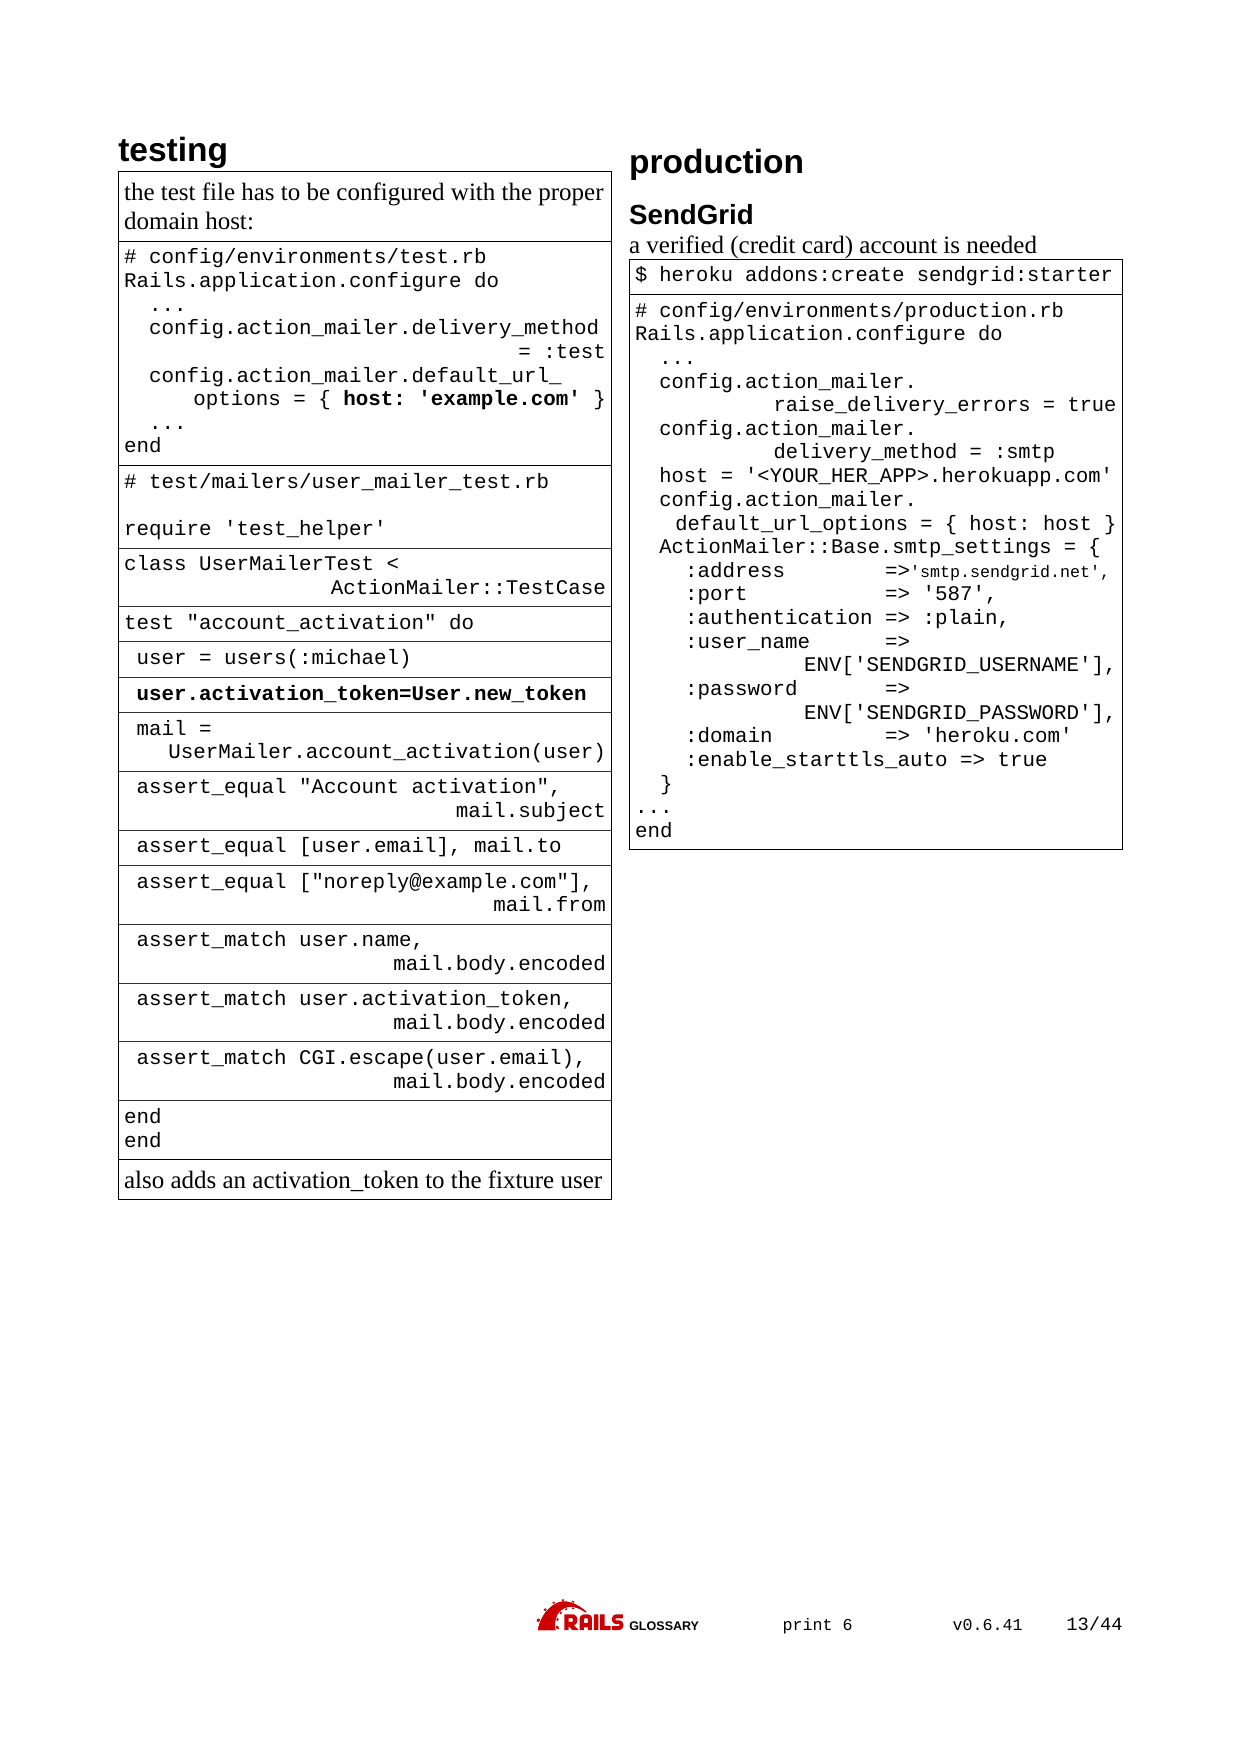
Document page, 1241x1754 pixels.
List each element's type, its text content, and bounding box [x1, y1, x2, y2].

table_cell assert_equal ["noreply@example.com"], mail.from [119, 866, 611, 924]
table_cell end end [119, 1101, 611, 1159]
subtitle production [629, 142, 1122, 180]
table_cell assert_match user.activation_token, mail.body.encoded [119, 984, 611, 1041]
table_cell also adds an activation_token to the fixture user [119, 1160, 611, 1199]
table_cell # config/environments/test.rb Rails.application.configure do ... config.action_mailer.delivery_method = :test config.action_mailer.default_url_ options = { host: 'example.com' } ... end [119, 242, 611, 465]
text a verified (credit card) account is needed [629, 230, 1122, 259]
table_cell # config/environments/production.rb Rails.application.configure do ... config.action_mailer. raise_delivery_errors = true config.action_mailer. delivery_method = :smtp host = '<YOUR_HER_APP>.herokuapp.com' config.action_mailer. default_url_options = { host: host } ActionMailer::Base.smtp_settings = { :address =>'smtp.sendgrid.net', :port => '587', :authentication => :plain, :user_name => ENV['SENDGRID_USERNAME'], :password => ENV['SENDGRID_PASSWORD'], :domain => 'heroku.com' :enable_starttls_auto => true } ... end [630, 295, 1122, 849]
subtitle SendGrid [629, 198, 1122, 230]
table_cell mail = UserMailer.account_activation(user) [119, 713, 611, 771]
table_cell assert_match CGI.escape(user.email), mail.body.encoded [119, 1042, 611, 1100]
table_cell test "account_activation" do [119, 607, 611, 641]
table_cell user = users(:michael) [119, 642, 611, 677]
table_cell # test/mailers/user_mailer_test.rb require 'test_helper' [119, 466, 611, 547]
table_cell user.activation_token=User.new_token [119, 678, 611, 712]
table_cell class UserMailerTest < ActionMailer::TestCase [119, 549, 611, 606]
subtitle testing [118, 130, 611, 168]
table_cell assert_match user.name, mail.body.encoded [119, 925, 611, 982]
table_cell assert_equal [user.email], mail.to [119, 831, 611, 865]
table_header $ heroku addons:create sendgrid:starter [630, 260, 1122, 294]
table_cell assert_equal "Account activation", mail.subject [119, 772, 611, 829]
table_header the test file has to be configured with the proper domain host: [119, 172, 611, 241]
